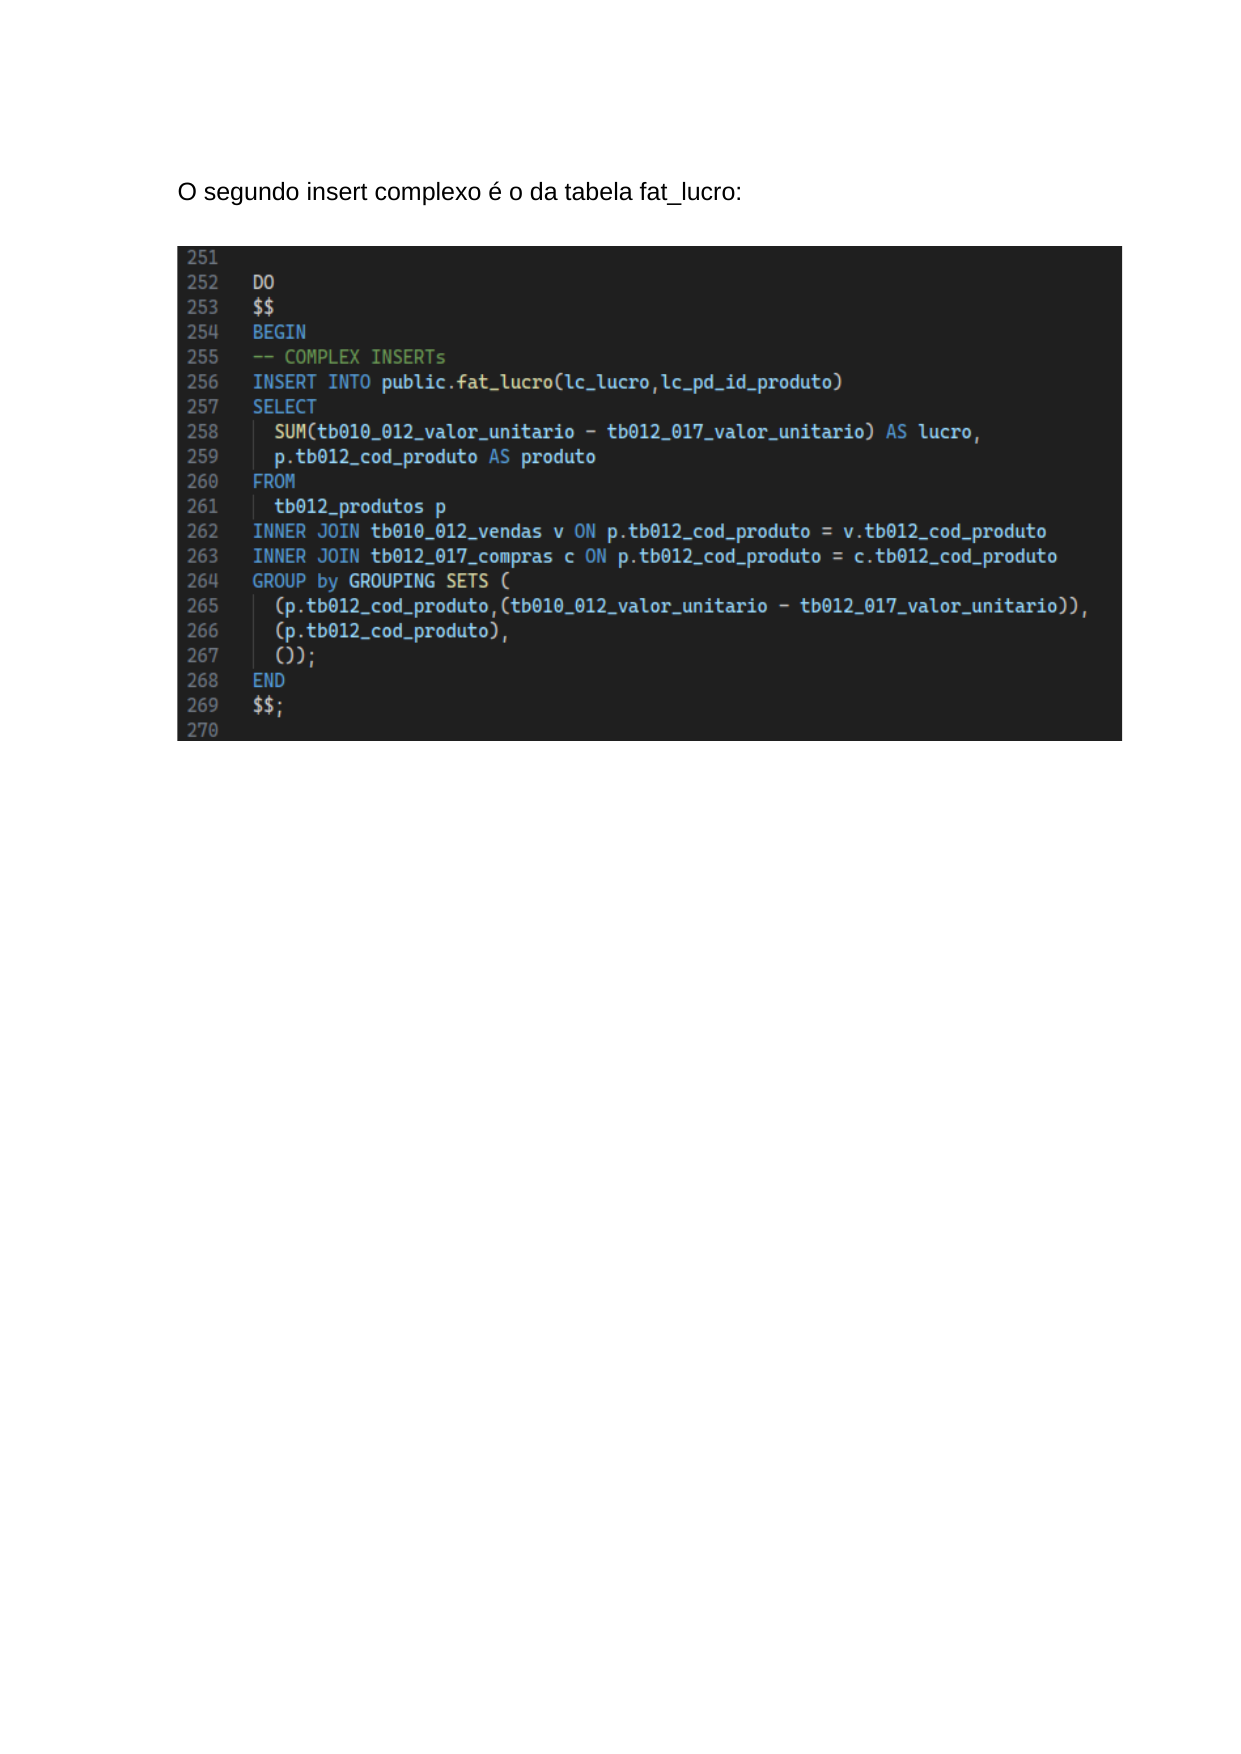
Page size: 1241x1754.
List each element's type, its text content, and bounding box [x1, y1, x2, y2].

picture [177, 246, 1123, 741]
text O segundo insert complexo é o da tabela fat_lucro: [177, 177, 1122, 206]
